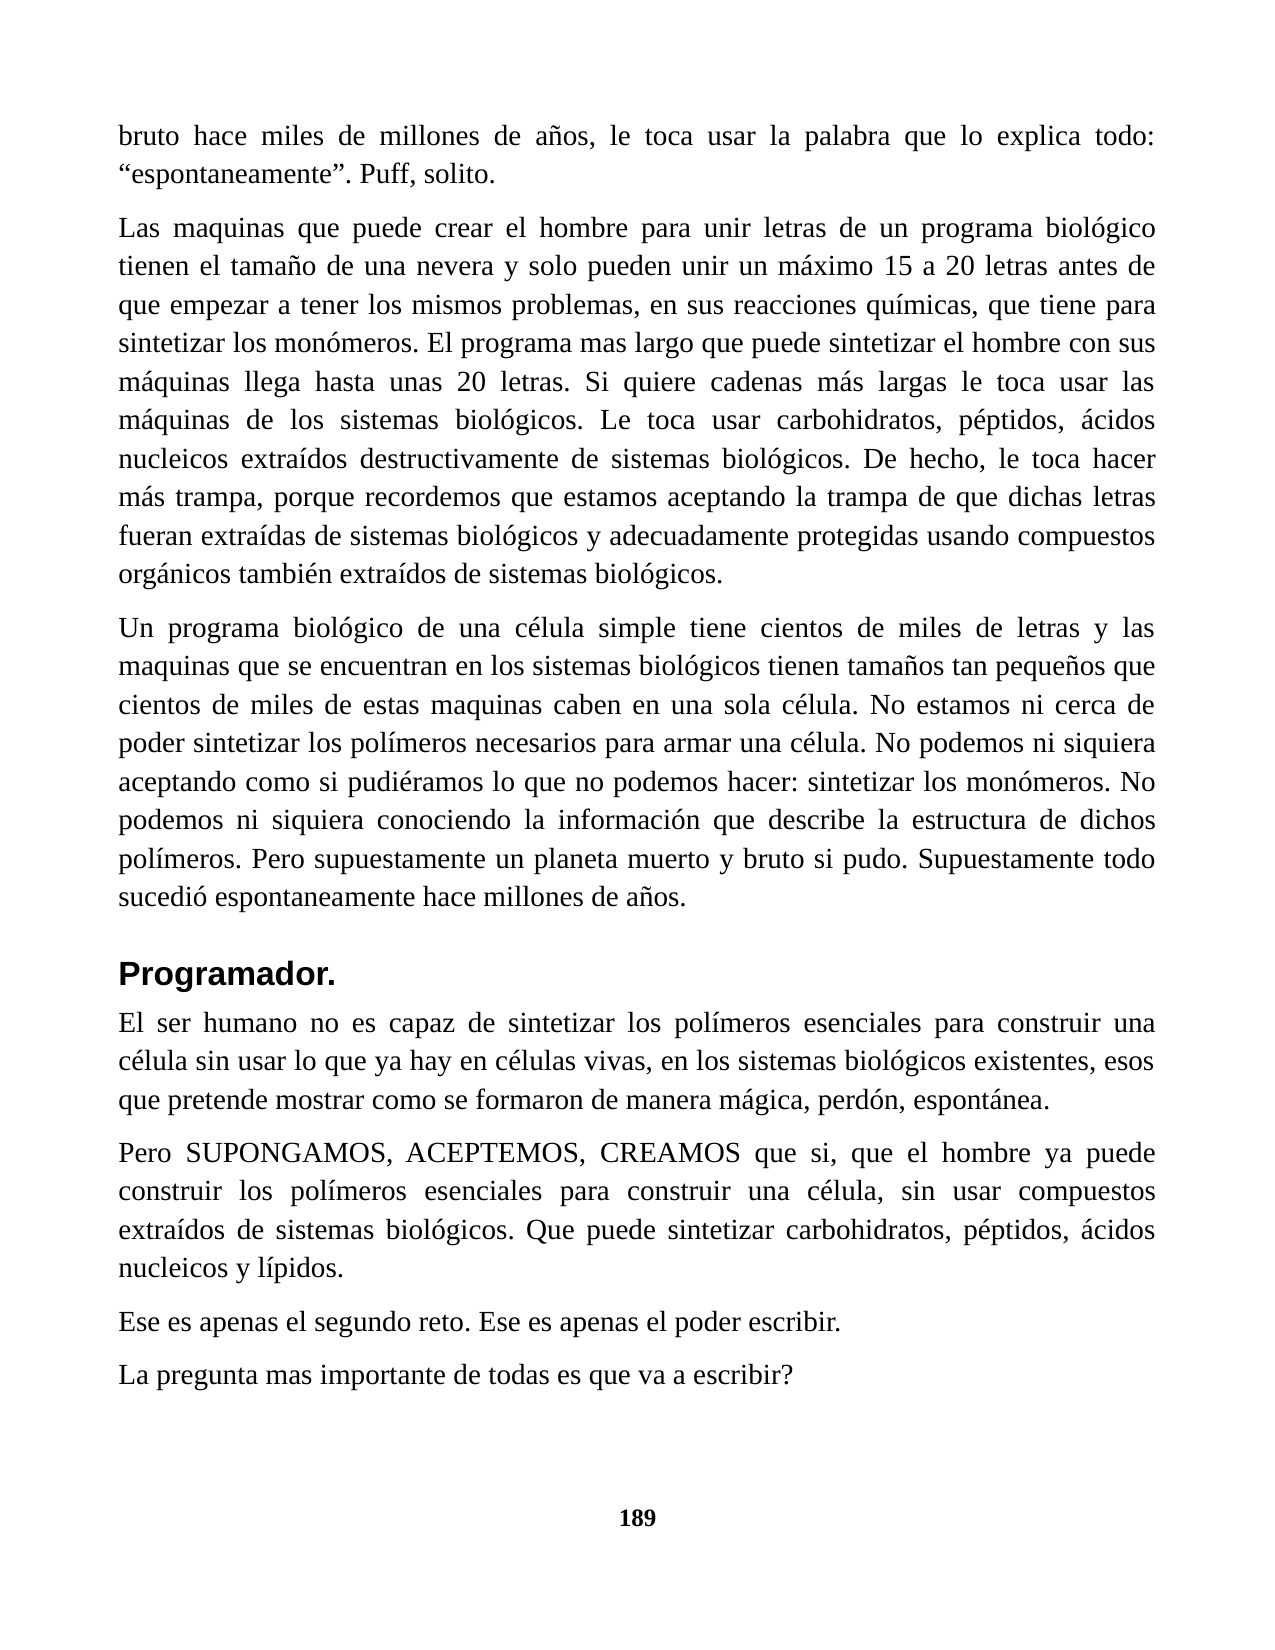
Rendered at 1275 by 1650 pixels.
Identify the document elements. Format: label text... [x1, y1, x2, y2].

text Ese es apenas el segundo reto. Ese es apenas el poder escribir. [118, 1304, 1157, 1337]
subtitle Programador. [118, 953, 1157, 992]
text Las maquinas que puede crear el hombre para unir letras de un programa biológico tienen el tamaño de una nevera y solo pueden unir un máximo 15 a 20 letras antes de que empezar a tener los mismos problemas, en sus reacciones químicas, que tiene para sintetizar los monómeros. El programa mas largo que puede sintetizar el hombre con sus máquinas llega hasta unas 20 letras. Si quiere cadenas más largas le toca usar las máquinas de los sistemas biológicos. Le toca usar carbohidratos, péptidos, ácidos nucleicos extraídos destructivamente de sistemas biológicos. De hecho, le toca hacer más trampa, porque recordemos que estamos aceptando la trampa de que dichas letras fueran extraídas de sistemas biológicos y adecuadamente protegidas usando compuestos orgánicos también extraídos de sistemas biológicos. [118, 210, 1157, 590]
text Un programa biológico de una célula simple tiene cientos de miles de letras y las maquinas que se encuentran en los sistemas biológicos tienen tamaños tan pequeños que cientos de miles de estas maquinas caben en una sola célula. No estamos ni cerca de poder sintetizar los polímeros necesarios para armar una célula. No podemos ni siquiera aceptando como si pudiéramos lo que no podemos hacer: sintetizar los monómeros. No podemos ni siquiera conociendo la información que describe la estructura de dichos polímeros. Pero supuestamente un planeta muerto y bruto si pudo. Supuestamente todo sucedió espontaneamente hace millones de años. [118, 610, 1157, 913]
text bruto hace miles de millones de años, le toca usar la palabra que lo explica todo: “espontaneamente”. Puff, solito. [118, 118, 1157, 190]
text El ser humano no es capaz de sintetizar los polímeros esenciales para construir una célula sin usar lo que ya hay en células vivas, en los sistemas biológicos existentes, esos que pretende mostrar como se formaron de manera mágica, perdón, espontánea. [118, 1005, 1157, 1115]
text Pero SUPONGAMOS, ACEPTEMOS, CREAMOS que si, que el hombre ya puede construir los polímeros esenciales para construir una célula, sin usar compuestos extraídos de sistemas biológicos. Que puede sintetizar carbohidratos, péptidos, ácidos nucleicos y lípidos. [118, 1135, 1157, 1284]
text La pregunta mas importante de todas es que va a escribir? [118, 1357, 1157, 1390]
